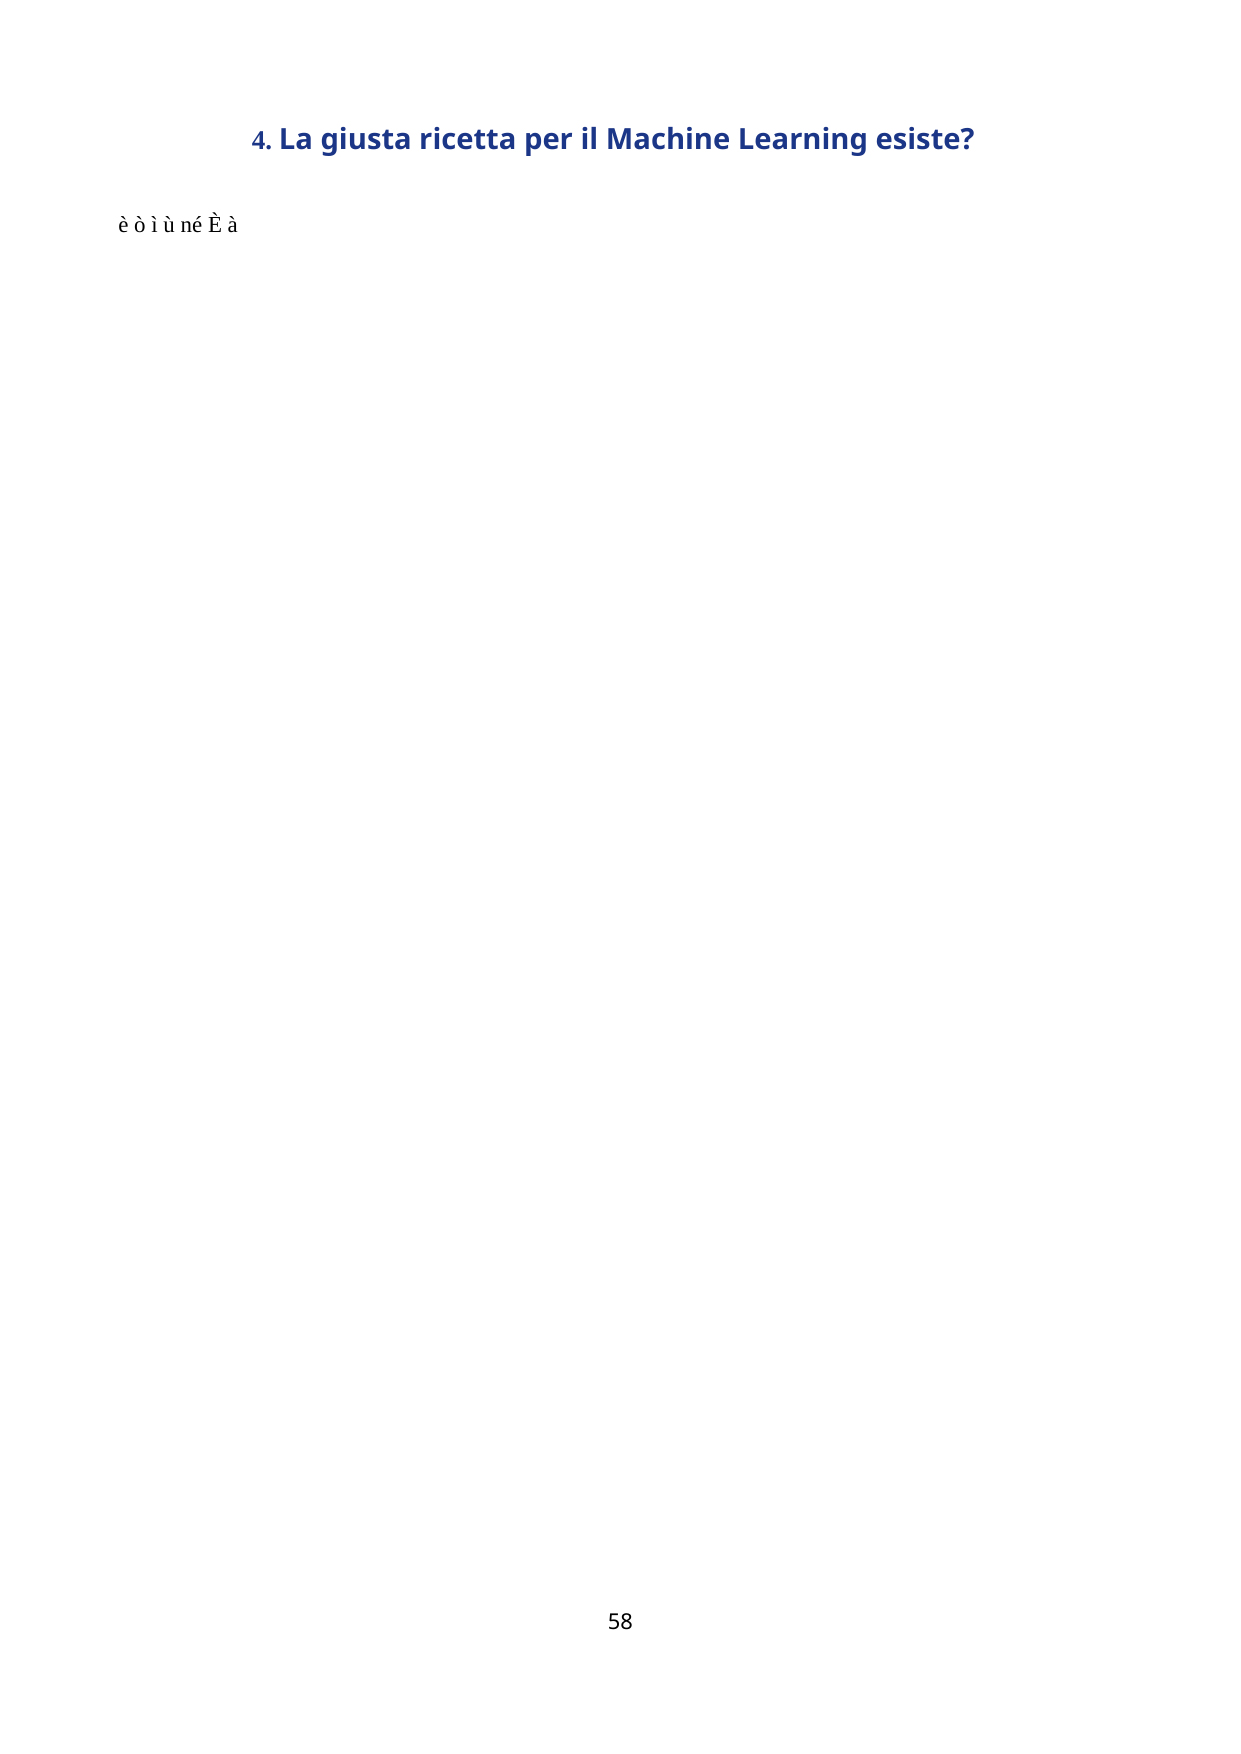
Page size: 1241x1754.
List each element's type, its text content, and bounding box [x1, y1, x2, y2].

text è ò ì ù né È à [118, 211, 1122, 238]
subtitle La giusta ricetta per il Machine Learning esiste? [118, 118, 1122, 158]
